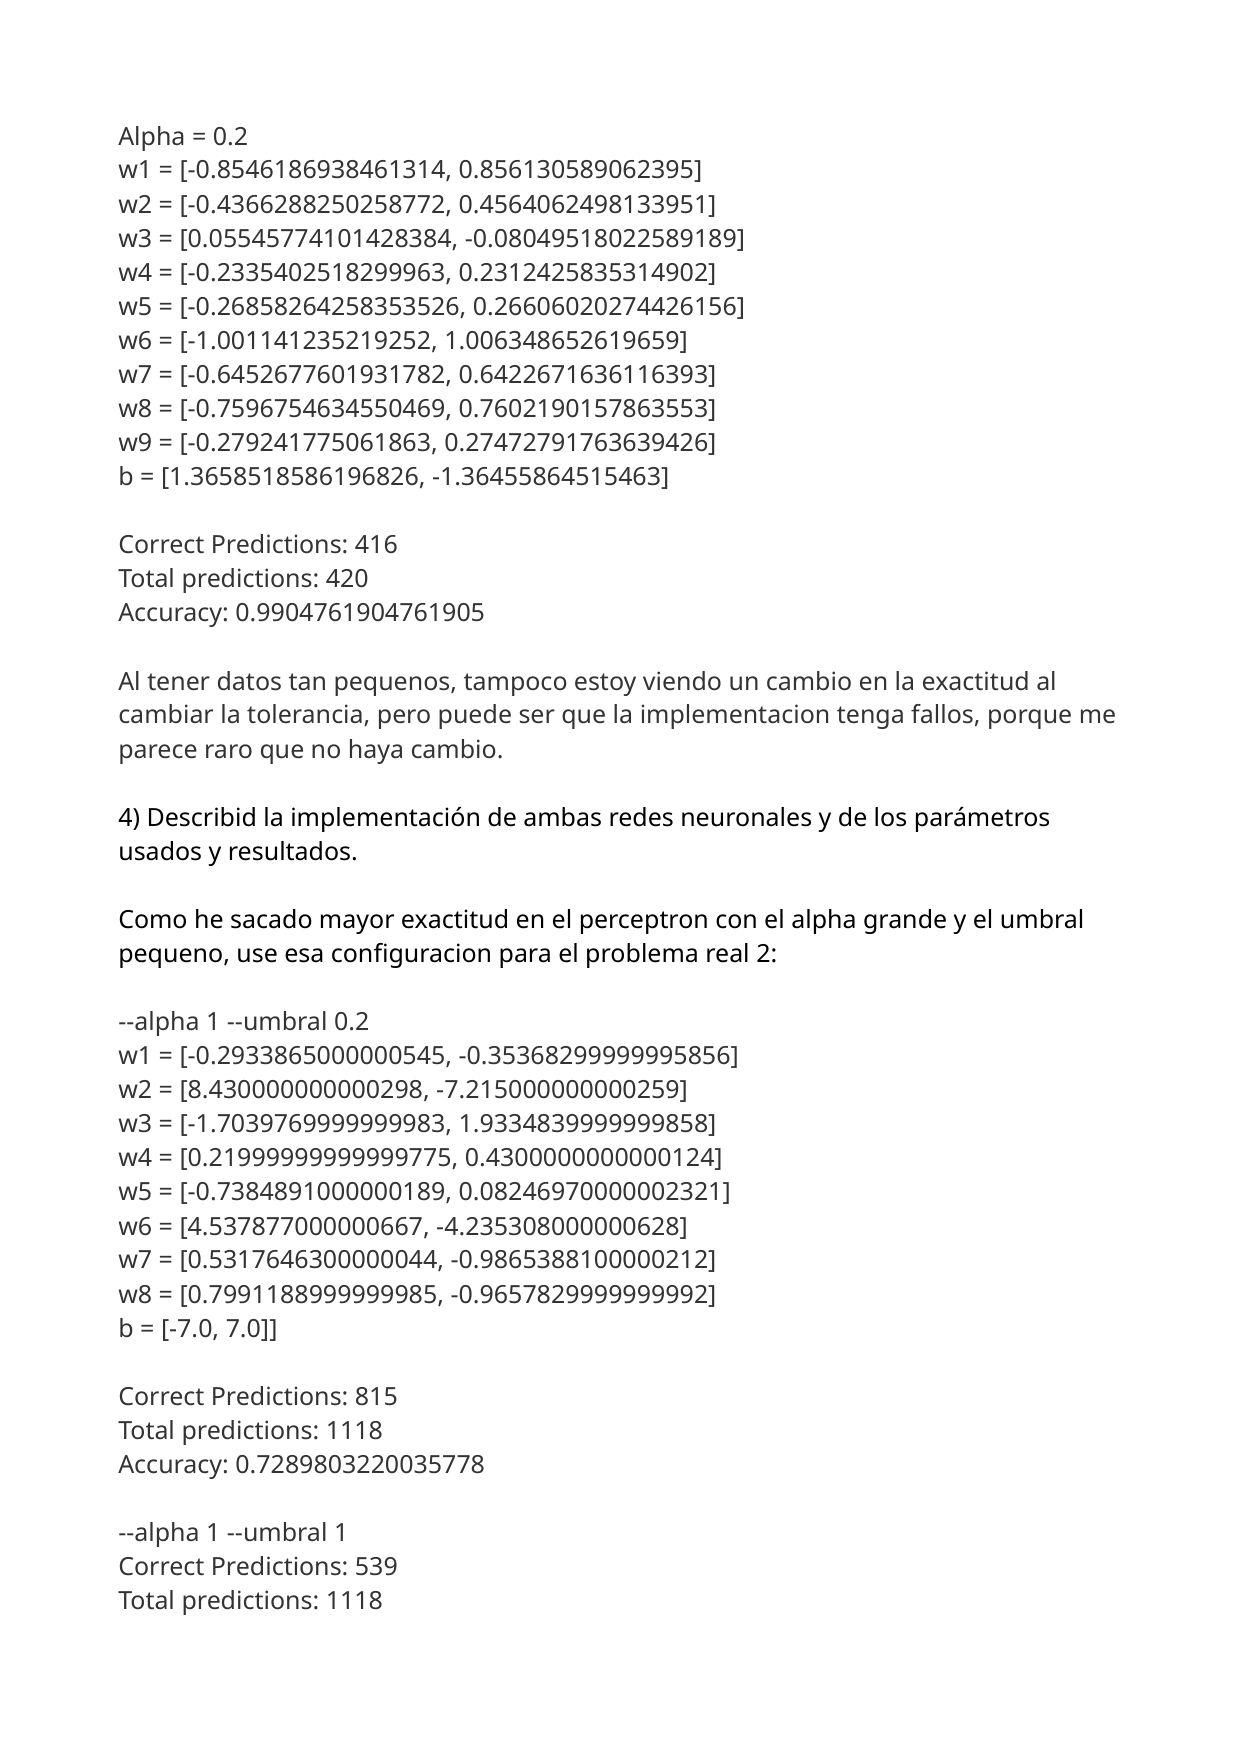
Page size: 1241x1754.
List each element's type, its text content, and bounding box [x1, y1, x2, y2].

text w6 = [4.537877000000667, -4.235308000000628] [118, 1208, 1122, 1242]
text Total predictions: 1118 [118, 1412, 1122, 1447]
text w2 = [-0.4366288250258772, 0.4564062498133951] [118, 186, 1122, 220]
text --alpha 1 --umbral 1 [118, 1515, 1122, 1549]
text w1 = [-0.2933865000000545, -0.35368299999995856] [118, 1038, 1122, 1072]
text w6 = [-1.001141235219252, 1.006348652619659] [118, 322, 1122, 357]
text w4 = [0.21999999999999775, 0.4300000000000124] [118, 1140, 1122, 1174]
text w5 = [-0.7384891000000189, 0.08246970000002321] [118, 1174, 1122, 1208]
text w4 = [-0.2335402518299963, 0.2312425835314902] [118, 254, 1122, 288]
text Accuracy: 0.9904761904761905 [118, 595, 1122, 629]
text b = [1.3658518586196826, -1.36455864515463] [118, 459, 1122, 493]
text 4) Describid la implementación de ambas redes neuronales y de los parámetros usados y resultados. [118, 799, 1122, 867]
text Accuracy: 0.7289803220035778 [118, 1447, 1122, 1481]
text Correct Predictions: 815 [118, 1378, 1122, 1412]
text w3 = [-1.7039769999999983, 1.9334839999999858] [118, 1106, 1122, 1140]
text w1 = [-0.8546186938461314, 0.856130589062395] [118, 152, 1122, 186]
text w2 = [8.430000000000298, -7.215000000000259] [118, 1072, 1122, 1106]
text w9 = [-0.279241775061863, 0.27472791763639426] [118, 425, 1122, 459]
text Como he sacado mayor exactitud en el perceptron con el alpha grande y el umbral pequeno, use esa configuracion para el problema real 2: [118, 902, 1122, 970]
text w5 = [-0.26858264258353526, 0.26606020274426156] [118, 288, 1122, 322]
text --alpha 1 --umbral 0.2 [118, 1004, 1122, 1038]
text w8 = [-0.7596754634550469, 0.7602190157863553] [118, 391, 1122, 425]
text w8 = [0.7991188999999985, -0.9657829999999992] [118, 1276, 1122, 1310]
text Alpha = 0.2 [118, 118, 1122, 152]
text Al tener datos tan pequenos, tampoco estoy viendo un cambio en la exactitud al cambiar la tolerancia, pero puede ser que la implementacion tenga fallos, porque me parece raro que no haya cambio. [118, 663, 1122, 765]
text w3 = [0.05545774101428384, -0.08049518022589189] [118, 220, 1122, 254]
text w7 = [-0.6452677601931782, 0.6422671636116393] [118, 357, 1122, 391]
text Total predictions: 1118 [118, 1583, 1122, 1617]
text Total predictions: 420 [118, 561, 1122, 595]
text Correct Predictions: 416 [118, 527, 1122, 561]
text w7 = [0.5317646300000044, -0.9865388100000212] [118, 1242, 1122, 1276]
text Correct Predictions: 539 [118, 1549, 1122, 1583]
text b = [-7.0, 7.0]] [118, 1310, 1122, 1344]
